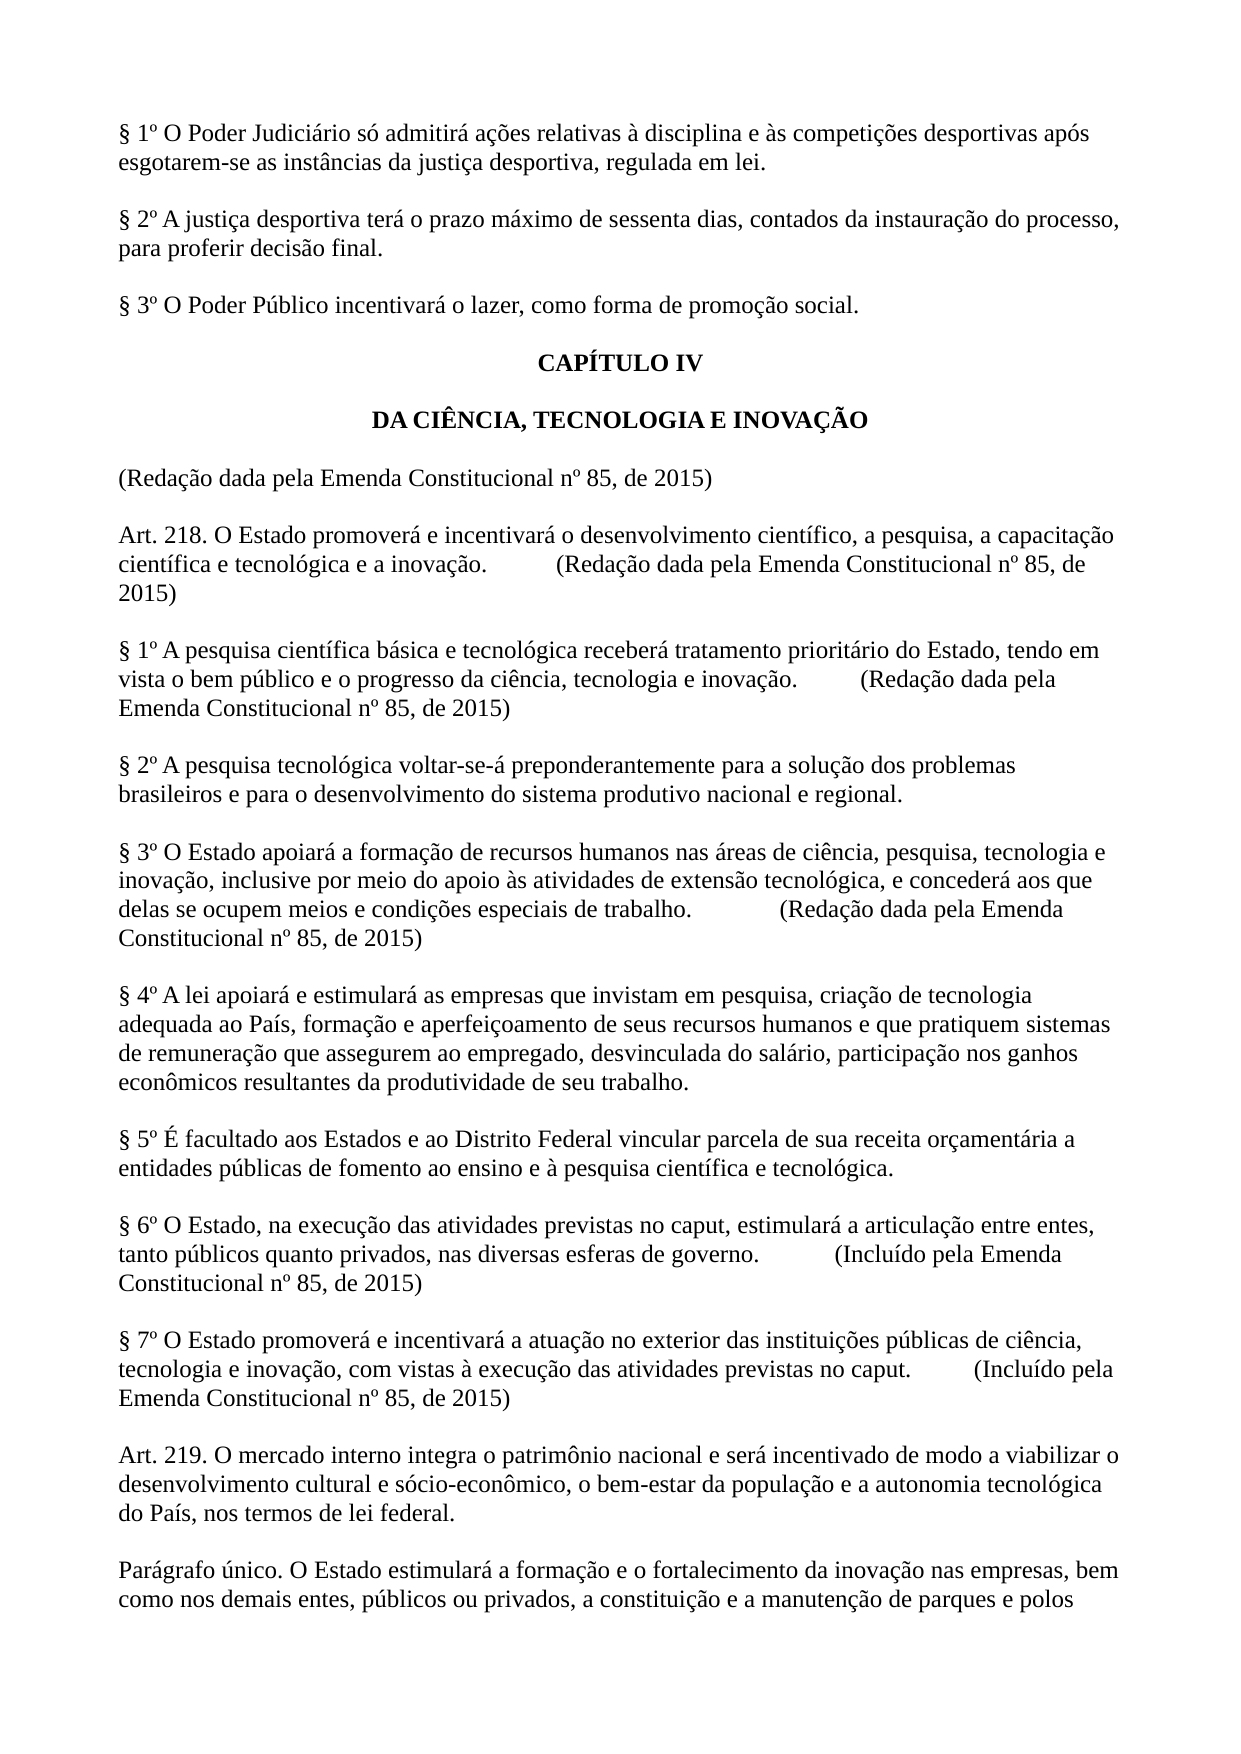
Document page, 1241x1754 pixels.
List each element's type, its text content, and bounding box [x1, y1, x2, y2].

text CAPÍTULO IV [118, 348, 1122, 377]
text § 2º A justiça desportiva terá o prazo máximo de sessenta dias, contados da instauração do processo, para proferir decisão final. [118, 204, 1122, 262]
text Parágrafo único. O Estado estimulará a formação e o fortalecimento da inovação nas empresas, bem como nos demais entes, públicos ou privados, a constituição e a manutenção de parques e polos [118, 1556, 1122, 1613]
text DA CIÊNCIA, TECNOLOGIA E INOVAÇÃO [118, 406, 1122, 434]
text § 1º A pesquisa científica básica e tecnológica receberá tratamento prioritário do Estado, tendo em vista o bem público e o progresso da ciência, tecnologia e inovação. (Redação dada pela Emenda Constitucional nº 85, de 2015) [118, 636, 1122, 722]
text (Redação dada pela Emenda Constitucional nº 85, de 2015) [118, 463, 1122, 492]
text § 4º A lei apoiará e estimulará as empresas que invistam em pesquisa, criação de tecnologia adequada ao País, formação e aperfeiçoamento de seus recursos humanos e que pratiquem sistemas de remuneração que assegurem ao empregado, desvinculada do salário, participação nos ganhos econômicos resultantes da produtividade de seu trabalho. [118, 981, 1122, 1096]
text § 1º O Poder Judiciário só admitirá ações relativas à disciplina e às competições desportivas após esgotarem-se as instâncias da justiça desportiva, regulada em lei. [118, 118, 1122, 176]
text § 7º O Estado promoverá e incentivará a atuação no exterior das instituições públicas de ciência, tecnologia e inovação, com vistas à execução das atividades previstas no caput. (Incluído pela Emenda Constitucional nº 85, de 2015) [118, 1326, 1122, 1412]
text § 3º O Poder Público incentivará o lazer, como forma de promoção social. [118, 291, 1122, 319]
text § 3º O Estado apoiará a formação de recursos humanos nas áreas de ciência, pesquisa, tecnologia e inovação, inclusive por meio do apoio às atividades de extensão tecnológica, e concederá aos que delas se ocupem meios e condições especiais de trabalho. (Redação dada pela Emenda Constitucional nº 85, de 2015) [118, 837, 1122, 952]
text § 5º É facultado aos Estados e ao Distrito Federal vincular parcela de sua receita orçamentária a entidades públicas de fomento ao ensino e à pesquisa científica e tecnológica. [118, 1124, 1122, 1182]
text Art. 219. O mercado interno integra o patrimônio nacional e será incentivado de modo a viabilizar o desenvolvimento cultural e sócio-econômico, o bem-estar da população e a autonomia tecnológica do País, nos termos de lei federal. [118, 1441, 1122, 1527]
text Art. 218. O Estado promoverá e incentivará o desenvolvimento científico, a pesquisa, a capacitação científica e tecnológica e a inovação. (Redação dada pela Emenda Constitucional nº 85, de 2015) [118, 521, 1122, 607]
text § 6º O Estado, na execução das atividades previstas no caput, estimulará a articulação entre entes, tanto públicos quanto privados, nas diversas esferas de governo. (Incluído pela Emenda Constitucional nº 85, de 2015) [118, 1211, 1122, 1297]
text § 2º A pesquisa tecnológica voltar-se-á preponderantemente para a solução dos problemas brasileiros e para o desenvolvimento do sistema produtivo nacional e regional. [118, 751, 1122, 808]
